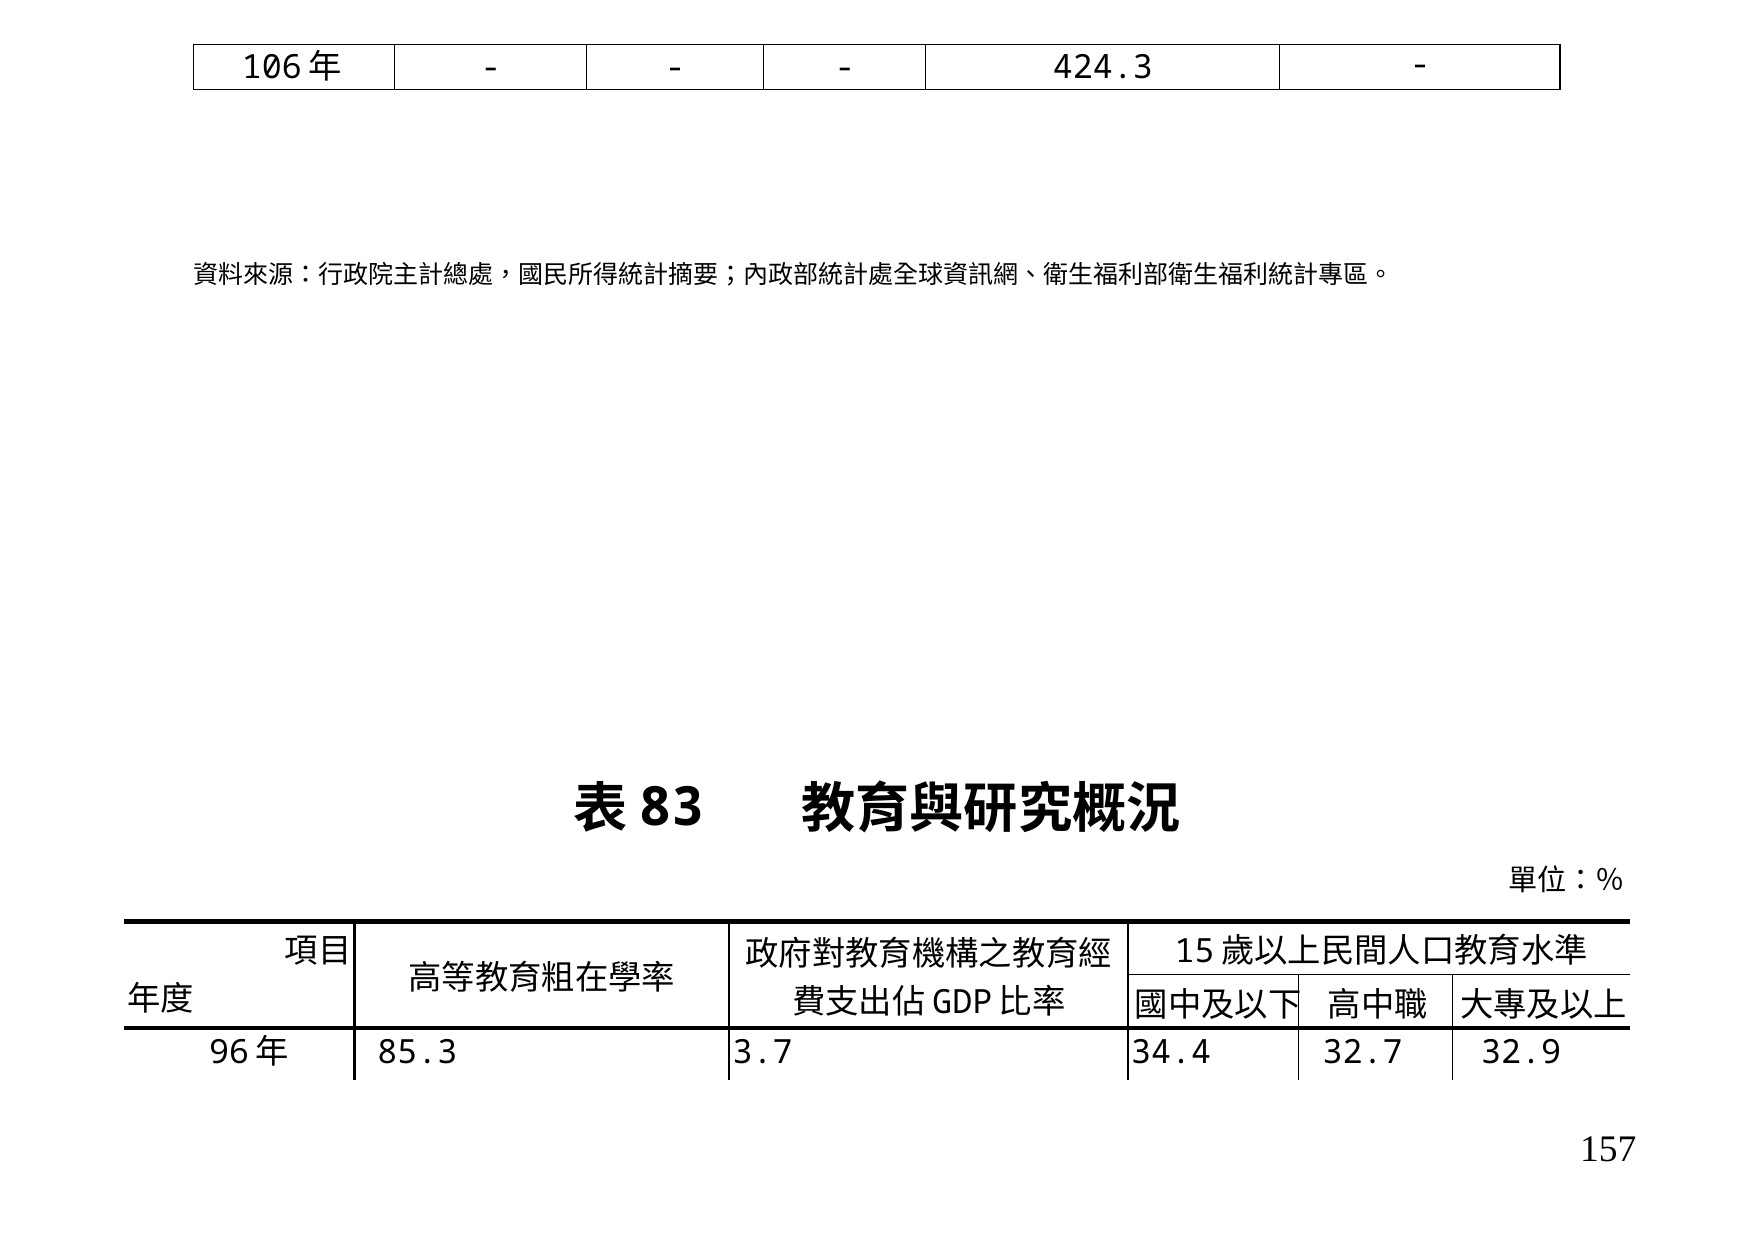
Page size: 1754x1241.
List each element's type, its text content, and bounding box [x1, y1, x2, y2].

subtitle 表83 教育與研究概況 [118, 731, 1636, 856]
table_cell 國中及以下 [1129, 975, 1298, 1026]
table_cell - [395, 45, 586, 89]
table_cell 34.4 [1129, 1030, 1298, 1079]
table_cell 96年 [124, 1030, 353, 1079]
table_cell 85.3 [356, 1030, 728, 1079]
table_cell 大專及以上 [1453, 975, 1630, 1026]
table_cell 3.7 [730, 1030, 1127, 1079]
table_header 項目 年度 [124, 924, 353, 1026]
table_cell 32.9 [1453, 1030, 1630, 1079]
table_cell - [764, 45, 925, 89]
table_header 高等教育粗在學率 [356, 924, 728, 1026]
text 單位：％ [118, 856, 1624, 899]
table_cell - [1280, 45, 1559, 89]
table_cell 106年 [194, 45, 394, 89]
table_cell 32.7 [1299, 1030, 1452, 1079]
text 資料來源：行政院主計總處，國民所得統計摘要；內政部統計處全球資訊網、衛生福利部衛生福利統計專區。 [118, 231, 1636, 294]
table_cell 424.3 [926, 45, 1279, 89]
table_cell - [587, 45, 763, 89]
table_header 政府對教育機構之教育經費支出佔GDP比率 [730, 924, 1127, 1026]
table_cell 高中職 [1299, 975, 1452, 1026]
table_header 15歲以上民間人口教育水準 [1129, 924, 1630, 973]
